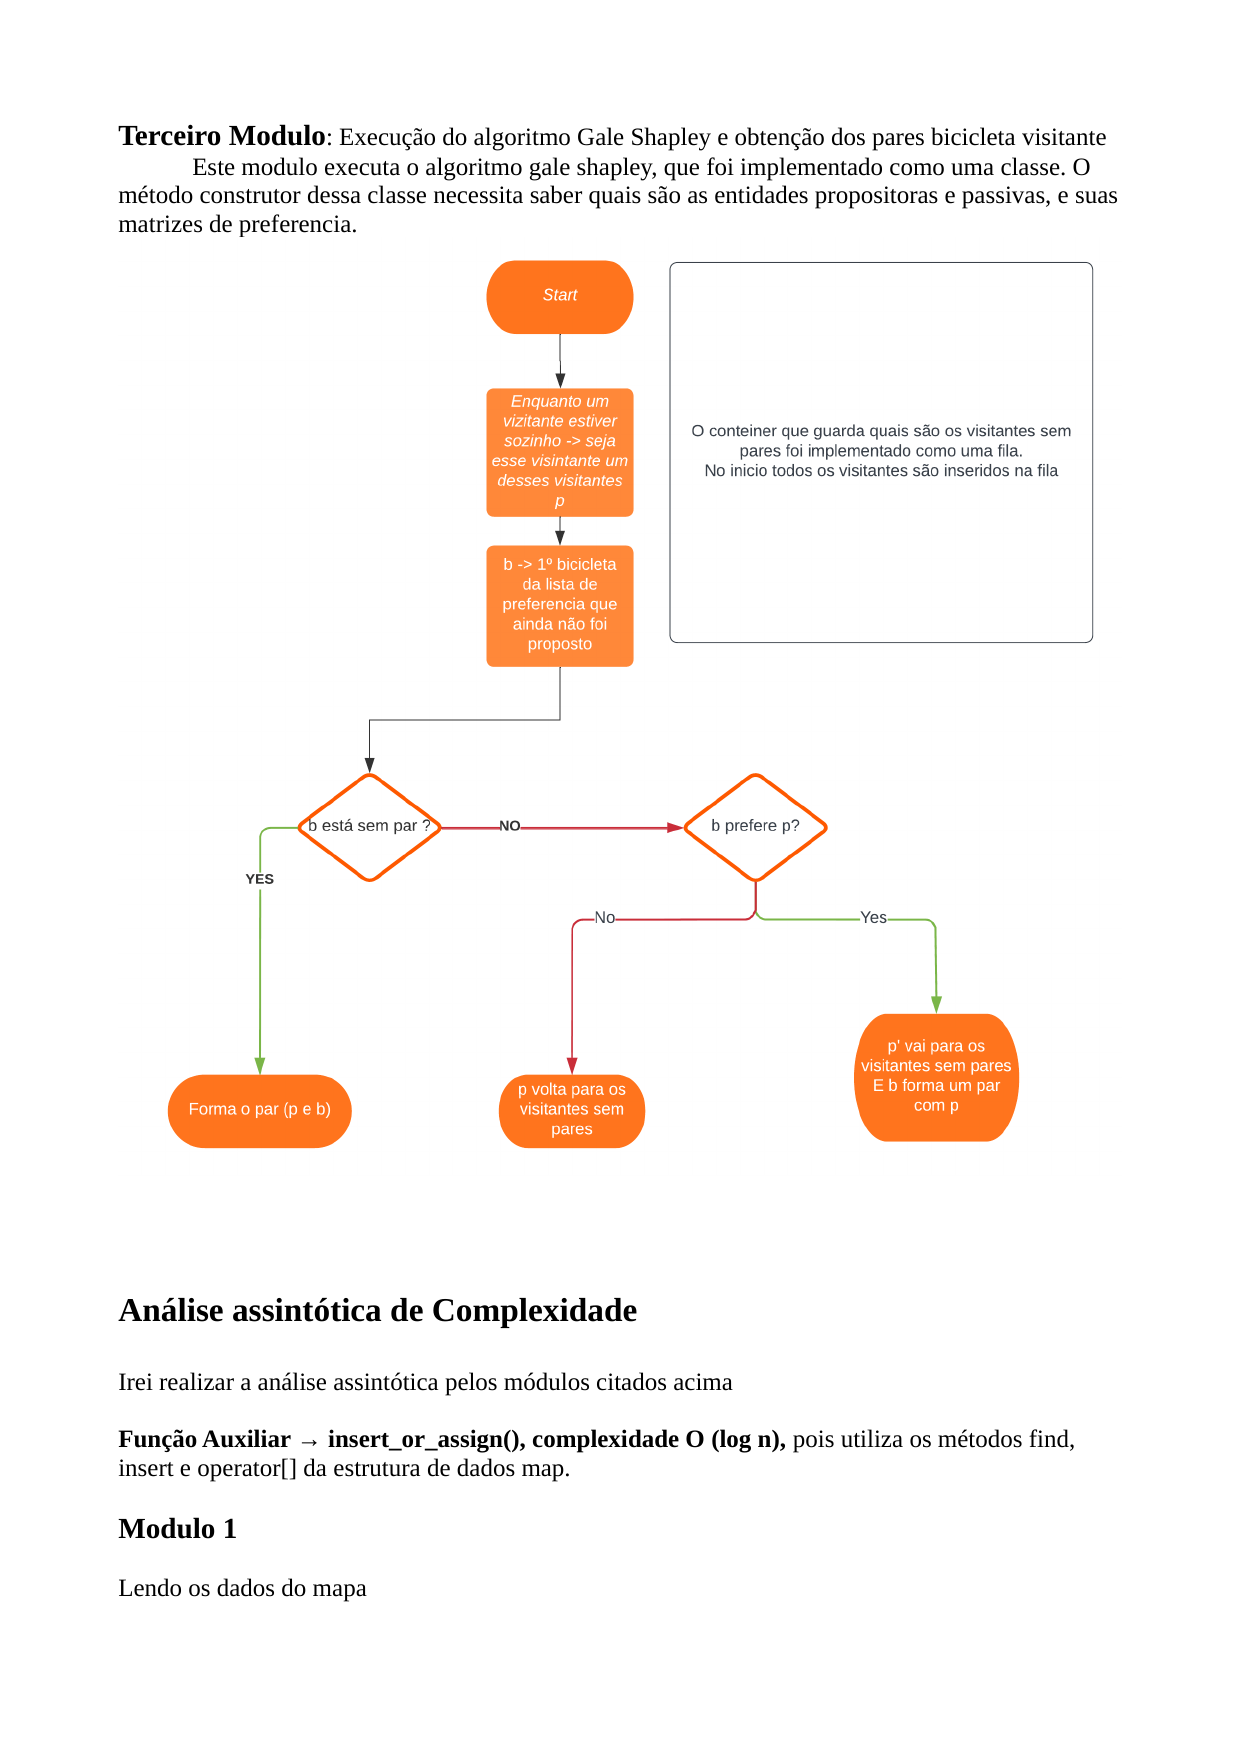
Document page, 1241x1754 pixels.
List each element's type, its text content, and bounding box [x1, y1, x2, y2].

text Modulo 1 [118, 1511, 1122, 1544]
text Este modulo executa o algoritmo gale shapley, que foi implementado como uma classe. O método construtor dessa classe necessita saber quais são as entidades propositoras e passivas, e suas matrizes de preferencia. [118, 152, 1122, 237]
text Irei realizar a análise assintótica pelos módulos citados acima [118, 1367, 1122, 1396]
text Terceiro Modulo: Execução do algoritmo Gale Shapley e obtenção dos pares bicicleta visitante [118, 118, 1122, 152]
text Lendo os dados do mapa [118, 1573, 1122, 1602]
text Função Auxiliar → insert_or_assign(), complexidade O (log n), pois utiliza os métodos find, insert e operator[] da estrutura de dados map. [118, 1424, 1122, 1482]
picture [118, 237, 1123, 1176]
text Análise assintótica de Complexidade [118, 1290, 1122, 1329]
